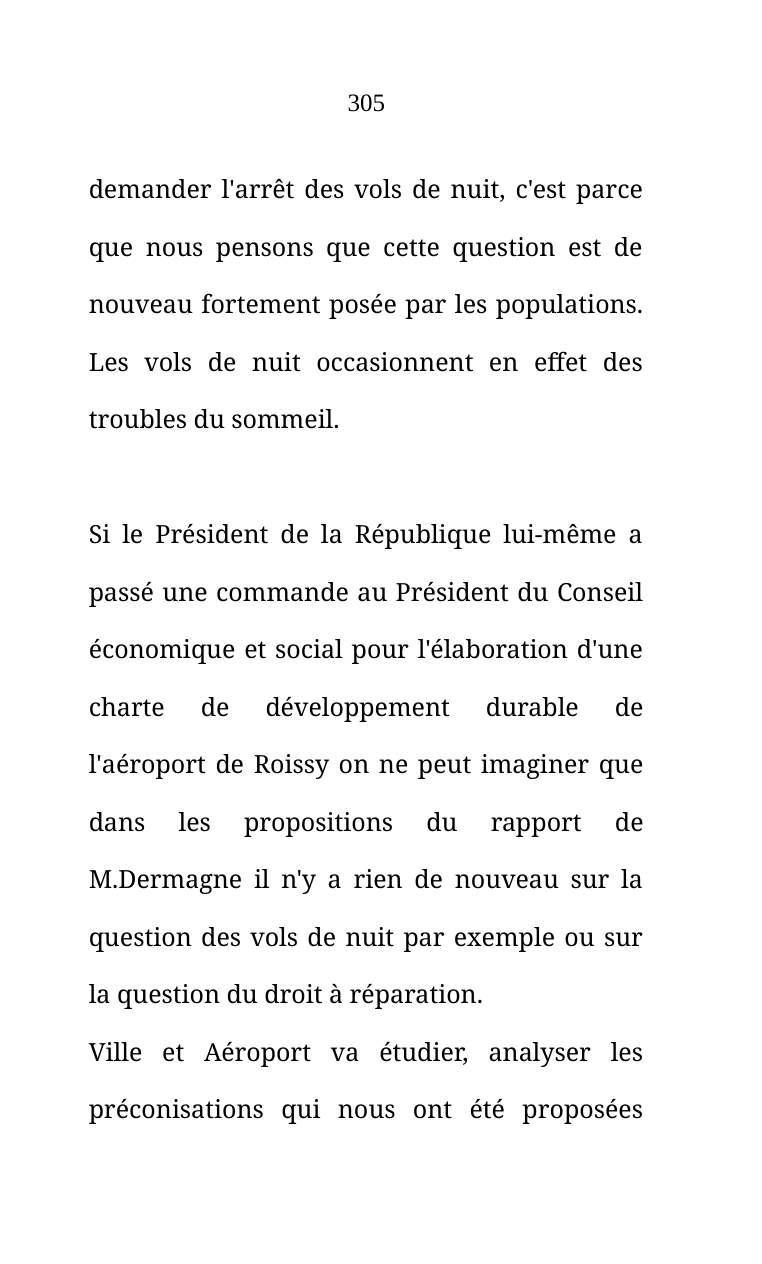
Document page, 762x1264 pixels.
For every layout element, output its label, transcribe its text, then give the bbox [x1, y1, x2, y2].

text Ville et Aéroport va étudier, analyser les préconisations qui nous ont été proposées [88, 1011, 644, 1126]
text demander l'arrêt des vols de nuit, c'est parce que nous pensons que cette question est de nouveau fortement posée par les populations. Les vols de nuit occasionnent en effet des troubles du sommeil. [88, 147, 644, 436]
text Si le Président de la République lui-même a passé une commande au Président du Conseil économique et social pour l'élaboration d'une charte de développement durable de l'aéroport de Roissy on ne peut imaginer que dans les propositions du rapport de M.Dermagne il n'y a rien de nouveau sur la question des vols de nuit par exemple ou sur la question du droit à réparation. [88, 494, 644, 1011]
